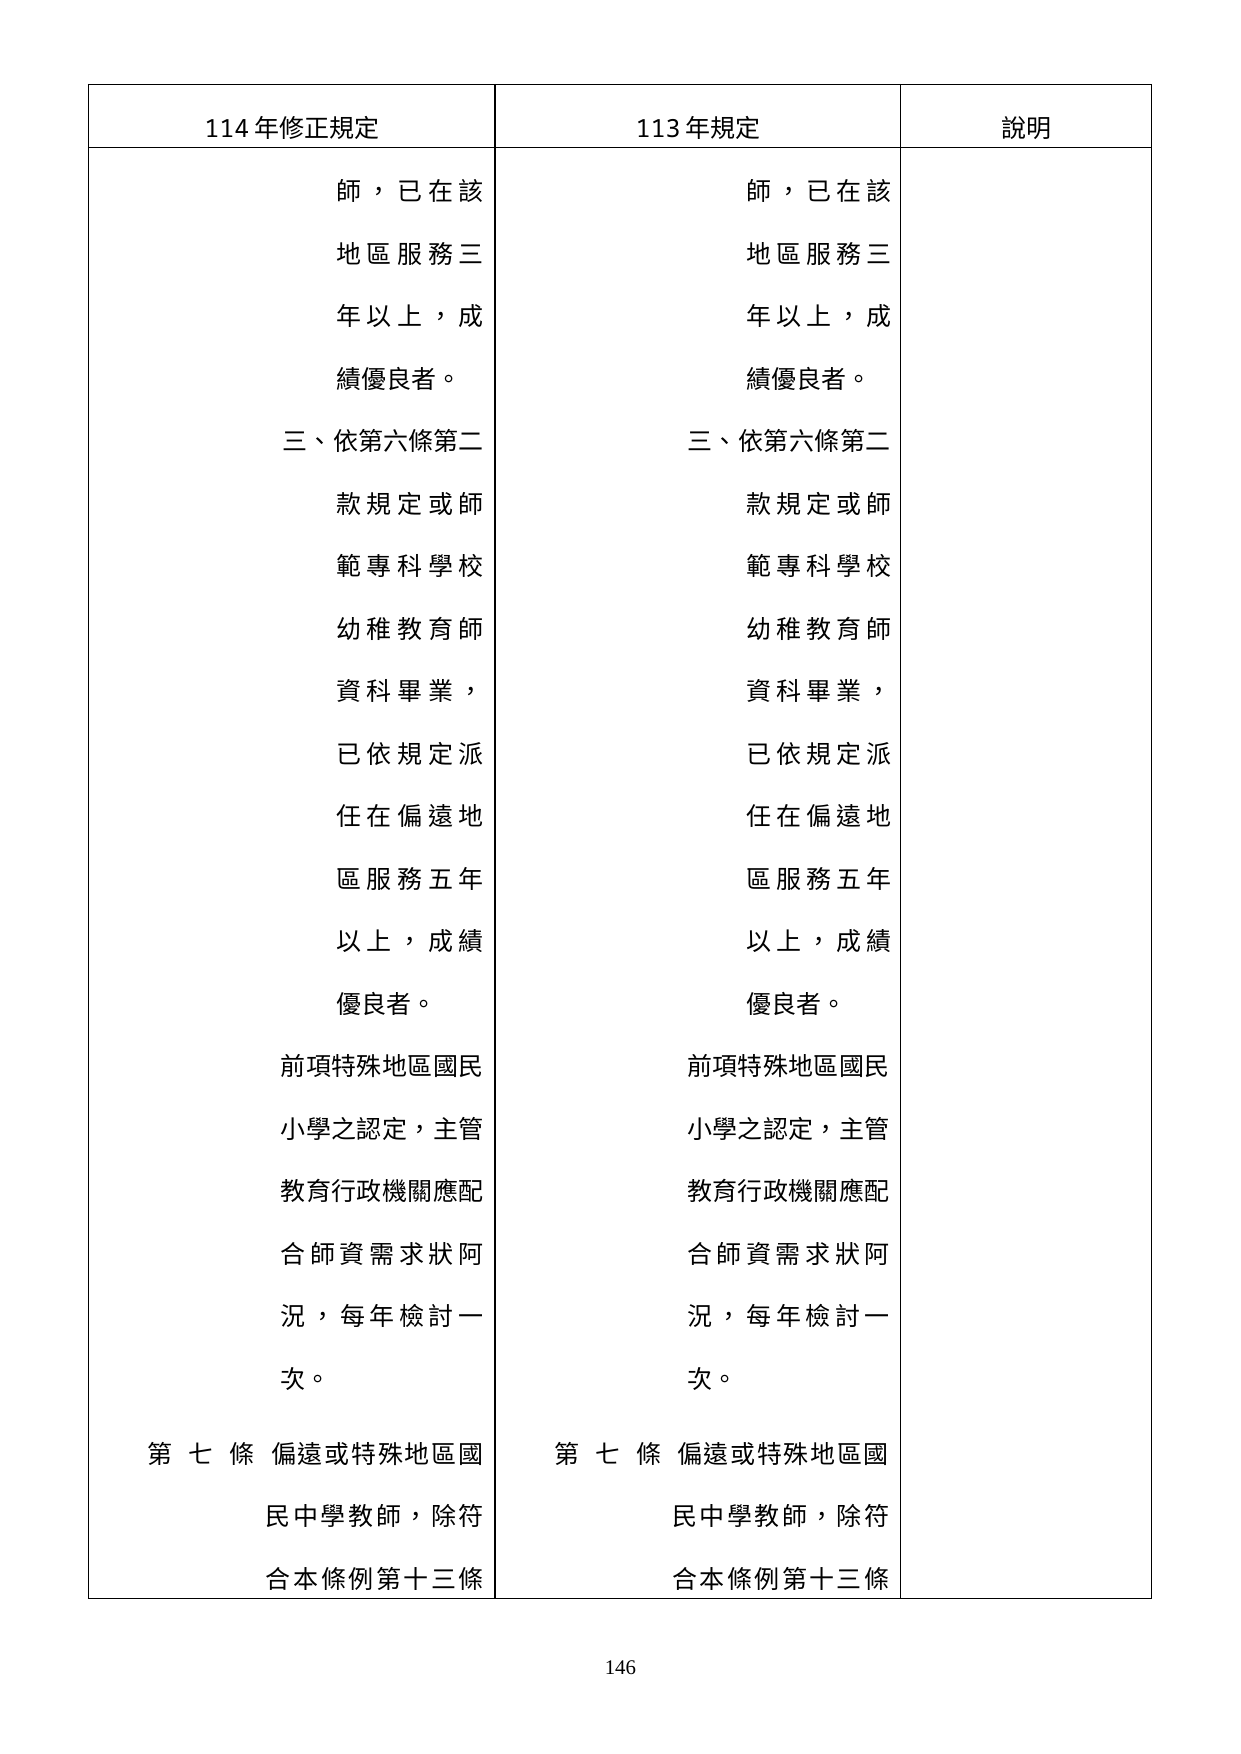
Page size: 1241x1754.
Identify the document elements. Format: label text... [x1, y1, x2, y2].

table_cell [901, 148, 1151, 1598]
table_header 113年規定 [496, 85, 900, 147]
table_header 說明 [901, 85, 1151, 147]
table_header 114年修正規定 [89, 85, 494, 147]
table_cell 師，已在該地區服務三年以上，成績優良者。 三、依第六條第二款規定或師範專科學校幼稚教育師資科畢業，已依規定派任在偏遠地區服務五年以上，成績優良者。 前項特殊地區國民小學之認定，主管教育行政機關應配合師資需求狀阿況，每年檢討一次。 第 七 條 偏遠或特殊地區國民中學教師，除符合本條例第十三條 [496, 148, 900, 1598]
table_cell 師，已在該地區服務三年以上，成績優良者。 三、依第六條第二款規定或師範專科學校幼稚教育師資科畢業，已依規定派任在偏遠地區服務五年以上，成績優良者。 前項特殊地區國民小學之認定，主管教育行政機關應配合師資需求狀阿況，每年檢討一次。 第 七 條 偏遠或特殊地區國民中學教師，除符合本條例第十三條 [89, 148, 494, 1598]
